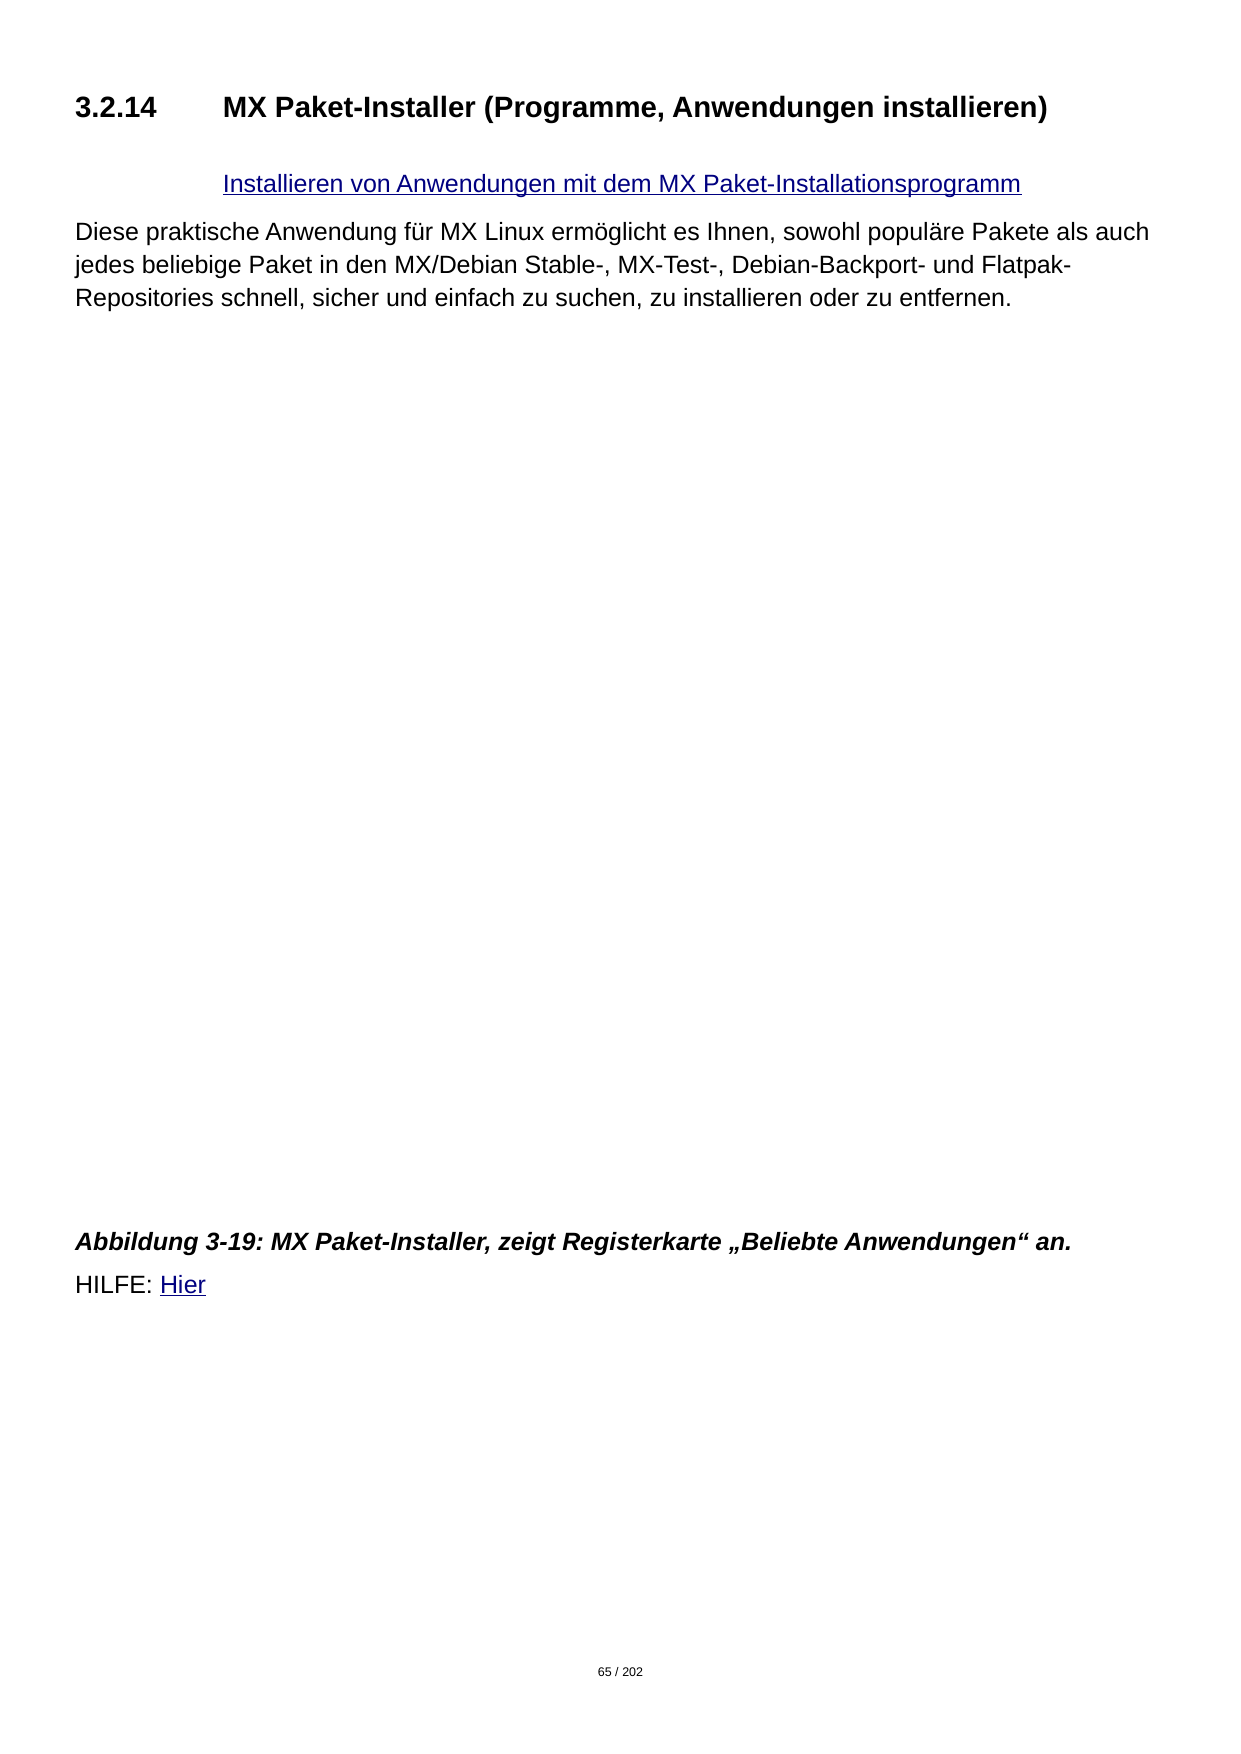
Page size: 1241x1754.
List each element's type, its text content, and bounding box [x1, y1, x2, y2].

text Installieren von Anwendungen mit dem MX Paket-Installationsprogramm [75, 136, 1166, 198]
text Abbildung 3-19: MX Paket-Installer, zeigt Registerkarte „Beliebte Anwendungen“ an. [75, 331, 1166, 1255]
subtitle MX Paket-Installer (Programme, Anwendungen installieren) [75, 89, 1166, 123]
text HILFE: Hier [75, 1270, 1166, 1299]
text Diese praktische Anwendung für MX Linux ermöglicht es Ihnen, sowohl populäre Pakete als auch jedes beliebige Paket in den MX/Debian Stable-, MX-Test-, Debian-Backport- und Flatpak-Repositories schnell, sicher und einfach zu suchen, zu installieren oder zu entfernen. [75, 217, 1166, 312]
